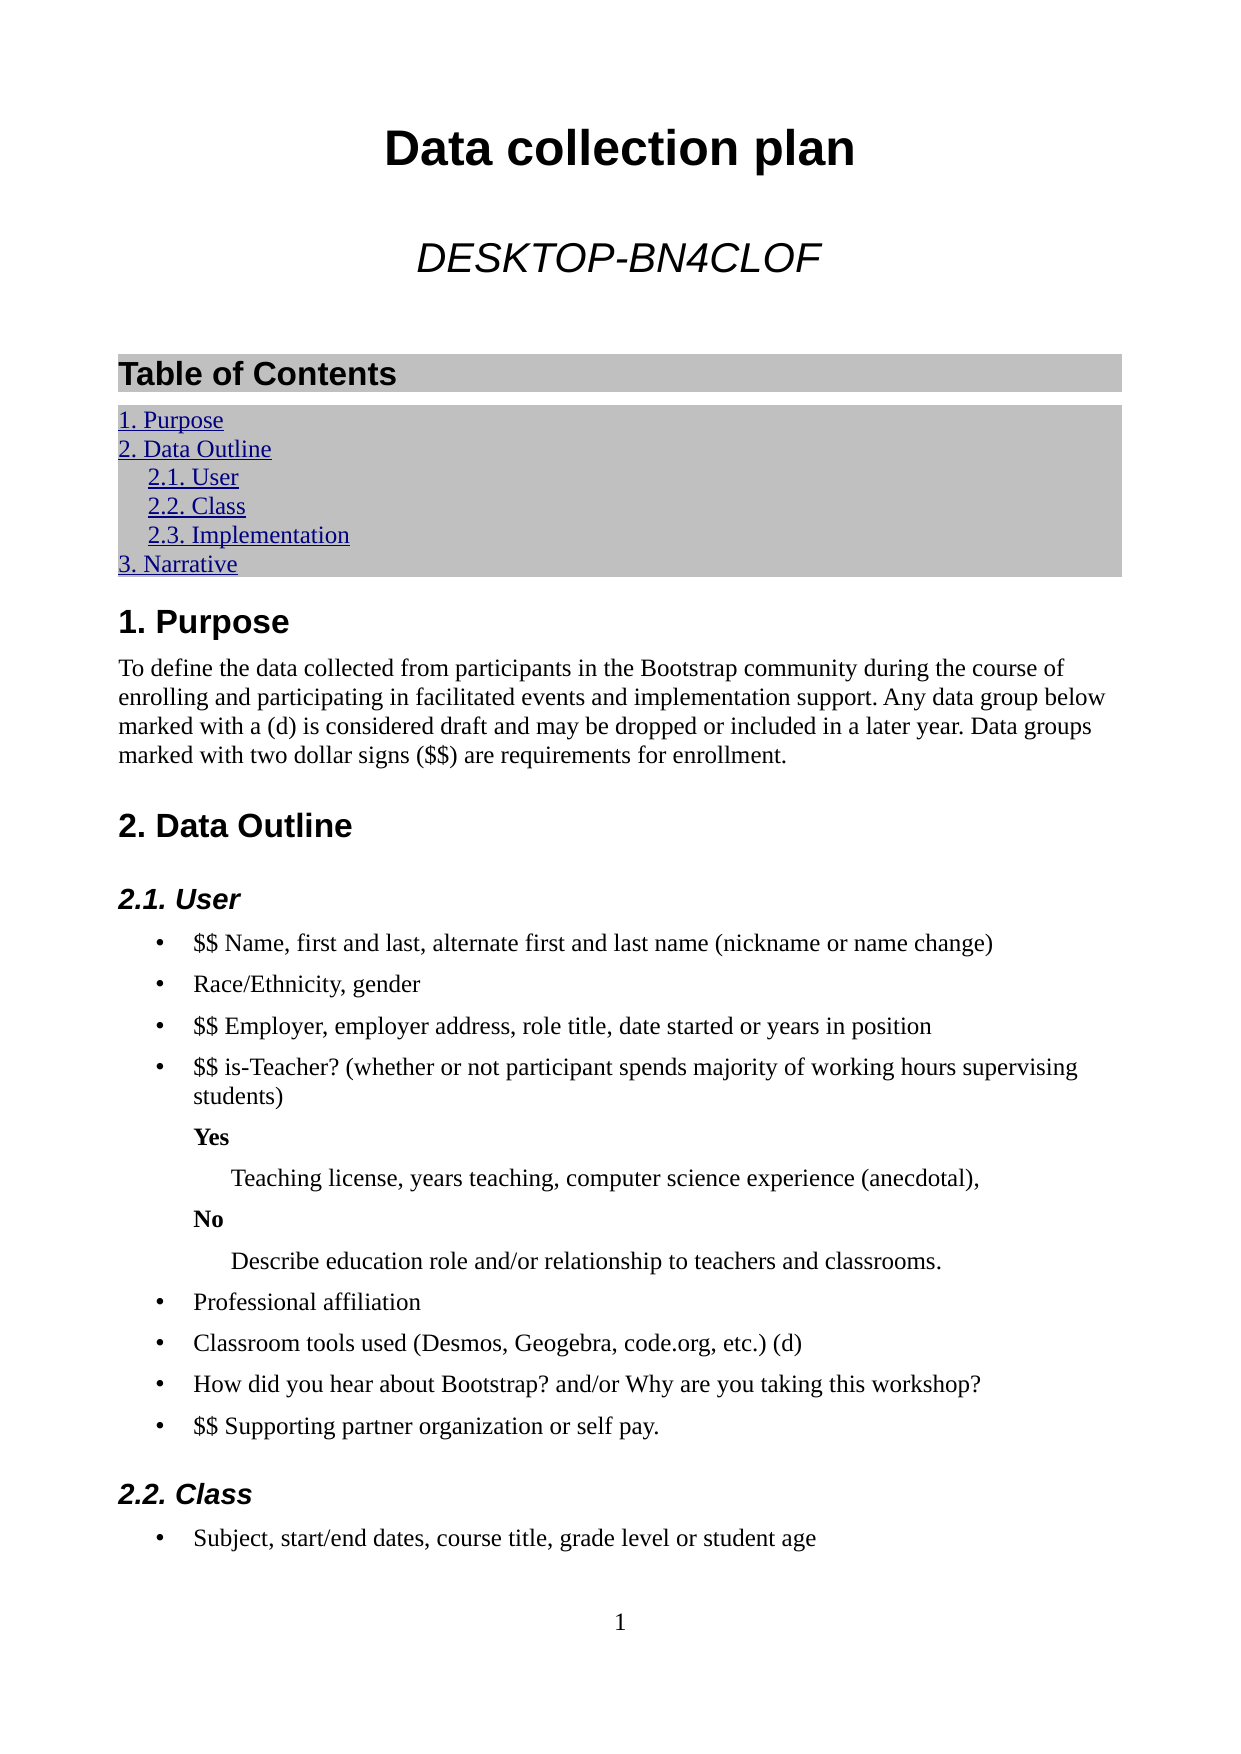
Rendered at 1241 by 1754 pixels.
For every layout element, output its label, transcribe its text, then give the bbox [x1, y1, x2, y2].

text 1. Purpose [118, 405, 1122, 434]
list No [118, 1204, 1122, 1233]
list How did you hear about Bootstrap? and/or Why are you taking this workshop? [156, 1369, 1122, 1398]
text 2.2. Class [148, 491, 1122, 520]
list Subject, start/end dates, course title, grade level or student age [156, 1523, 1122, 1552]
list Yes [118, 1122, 1122, 1151]
list Describe education role and/or relationship to teachers and classrooms. [118, 1246, 1122, 1274]
text 2. Data Outline [118, 434, 1122, 462]
list $$ Name, first and last, alternate first and last name (nickname or name change) [156, 928, 1122, 957]
list Professional affiliation [156, 1287, 1122, 1316]
subtitle Purpose [118, 602, 1122, 641]
list Race/Ethnicity, gender [156, 969, 1122, 998]
subtitle DESKTOP-BN4CLOF [118, 233, 1122, 281]
subtitle Table of Contents [118, 354, 1122, 392]
list $$ is-Teacher? (whether or not participant spends majority of working hours supervising students) [156, 1052, 1122, 1109]
list $$ Employer, employer address, role title, date started or years in position [156, 1011, 1122, 1039]
text To define the data collected from participants in the Bootstrap community during the course of enrolling and participating in facilitated events and implementation support. Any data group below marked with a (d) is considered draft and may be dropped or included in a later year. Data groups marked with two dollar signs ($$) are requirements for enrollment. [118, 653, 1122, 768]
list Teaching license, years teaching, computer science experience (anecdotal), [118, 1163, 1122, 1192]
list $$ Supporting partner organization or self pay. [156, 1411, 1122, 1439]
title Data collection plan [118, 118, 1122, 176]
text 2.1. User [148, 462, 1122, 491]
text 2.3. Implementation [148, 520, 1122, 549]
subtitle Data Outline [118, 806, 1122, 845]
list Classroom tools used (Desmos, Geogebra, code.org, etc.) (d) [156, 1328, 1122, 1357]
subtitle Class [118, 1477, 1122, 1511]
text 3. Narrative [118, 549, 1122, 577]
subtitle User [118, 882, 1122, 916]
